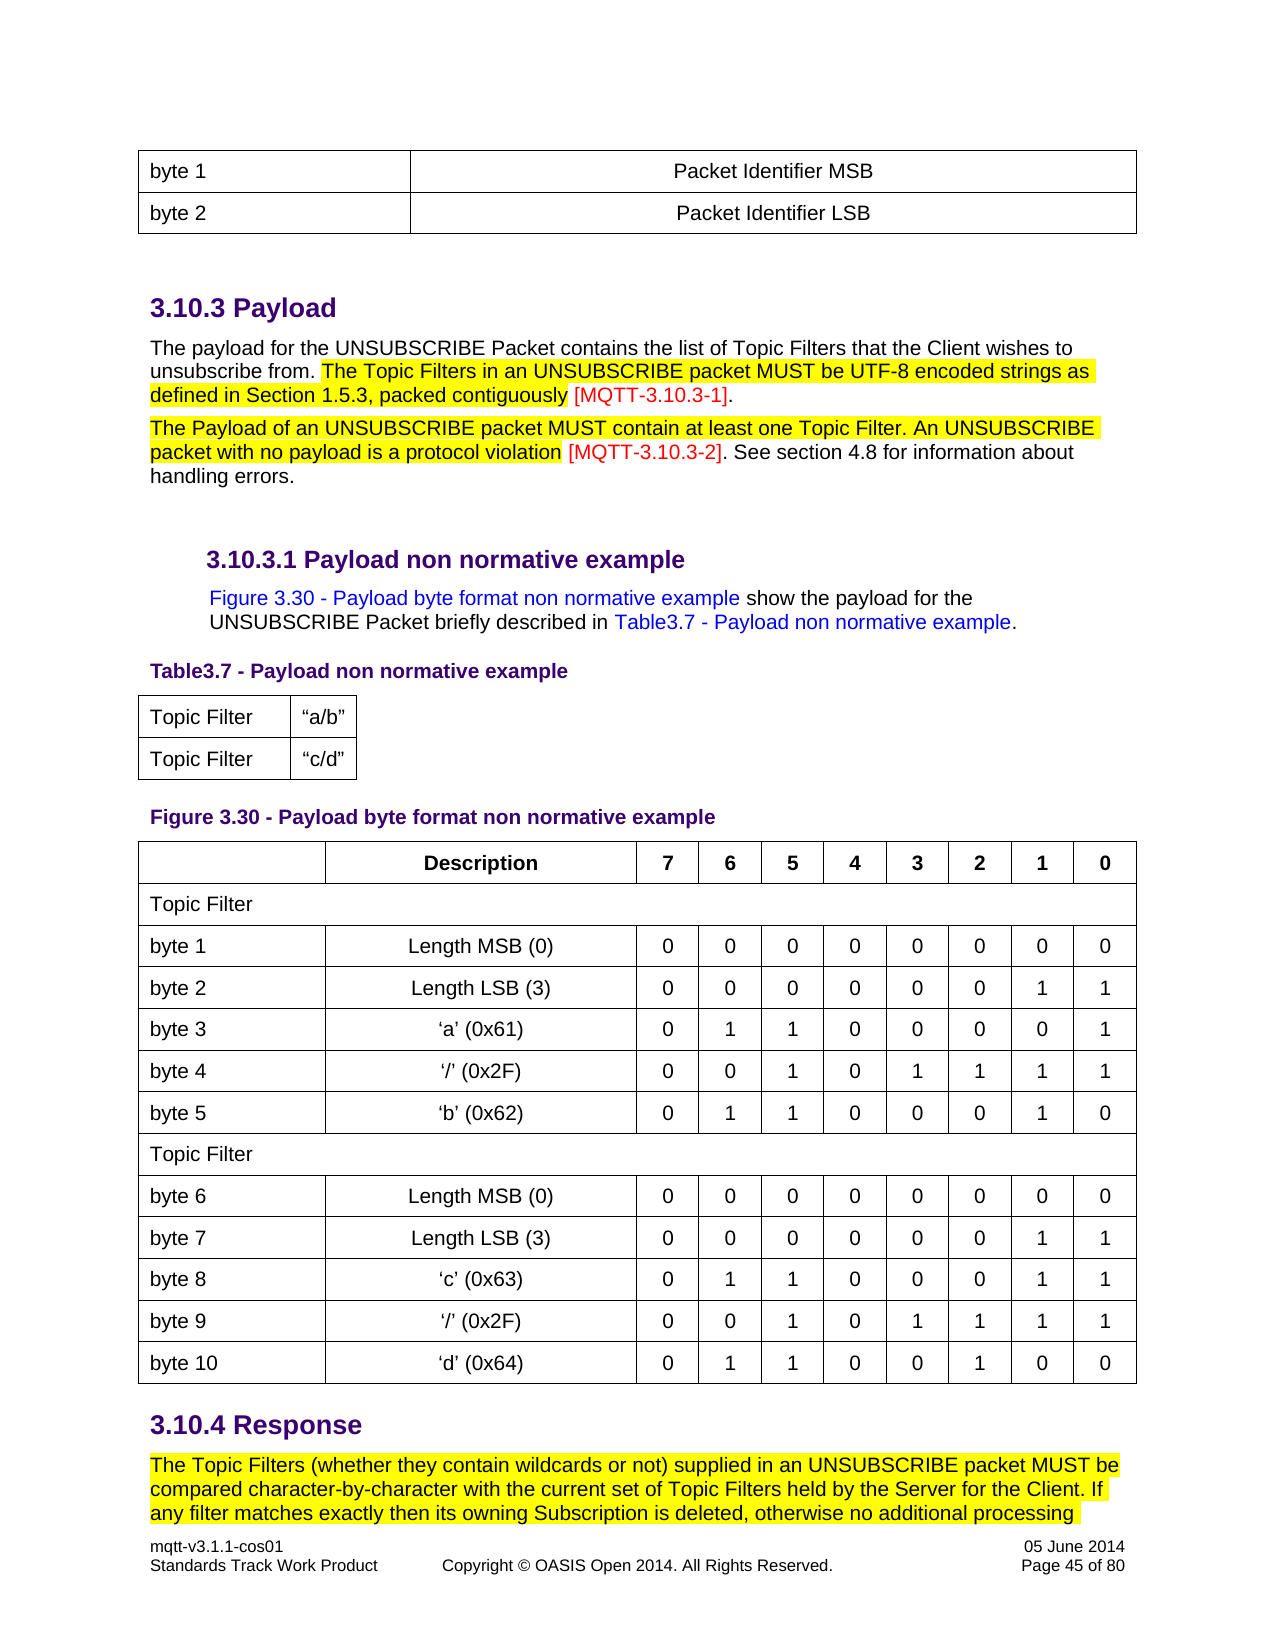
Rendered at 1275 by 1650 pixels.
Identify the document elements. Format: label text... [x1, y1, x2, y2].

table_cell 0 [637, 1051, 698, 1091]
table_cell 0 [824, 1176, 886, 1216]
table_cell 1 [699, 1009, 761, 1049]
table_header “a/b” [291, 696, 356, 737]
table_cell 1 [1074, 1301, 1136, 1341]
table_cell 0 [949, 926, 1011, 966]
text The Topic Filters (whether they contain wildcards or not) supplied in an UNSUBSCRIBE packet MUST be compared character-by-character with the current set of Topic Filters held by the Server for the Client. If any filter matches exactly then its owning Subscription is deleted, otherwise no additional processing [150, 1453, 1125, 1524]
table_cell byte 5 [139, 1092, 325, 1133]
table_cell byte 2 [139, 967, 325, 1008]
table_cell 0 [1074, 1176, 1136, 1216]
table_cell 1 [699, 1342, 761, 1383]
table_cell 0 [762, 1176, 823, 1216]
table_cell 0 [824, 926, 886, 966]
table_cell 1 [762, 1301, 823, 1341]
table_cell 1 [762, 1051, 823, 1091]
table_cell byte 2 [139, 193, 410, 233]
table_cell ‘a’ (0x61) [326, 1009, 636, 1049]
table_cell 0 [637, 1259, 698, 1299]
table_cell byte 3 [139, 1009, 325, 1049]
table_cell 0 [824, 1217, 886, 1258]
table_cell 0 [1074, 926, 1136, 966]
table_header 2 [949, 842, 1011, 883]
table_cell Packet Identifier LSB [411, 193, 1136, 233]
table_header 4 [824, 842, 886, 883]
table_cell 0 [762, 967, 823, 1008]
table_cell 0 [824, 1009, 886, 1049]
table_cell 1 [762, 1009, 823, 1049]
table_header Topic Filter [139, 696, 290, 737]
subtitle Payload non normative example [206, 545, 1125, 573]
table_cell 0 [637, 1176, 698, 1216]
table_header 5 [762, 842, 823, 883]
table_cell 0 [887, 1092, 948, 1133]
table_cell Length MSB (0) [326, 926, 636, 966]
text The payload for the UNSUBSCRIBE Packet contains the list of Topic Filters that the Client wishes to unsubscribe from. The Topic Filters in an UNSUBSCRIBE packet MUST be UTF-8 encoded strings as defined in Section 1.5.3, packed contiguously [MQTT-3.10.3-1]. [150, 335, 1125, 407]
table_cell 0 [637, 926, 698, 966]
table_cell 1 [1074, 1009, 1136, 1049]
table_cell Topic Filter [139, 1134, 1136, 1174]
table_cell 0 [1074, 1092, 1136, 1133]
table_cell byte 6 [139, 1176, 325, 1216]
table_cell byte 9 [139, 1301, 325, 1341]
table_cell 1 [887, 1051, 948, 1091]
table_cell 1 [762, 1092, 823, 1133]
table_cell 0 [824, 1301, 886, 1341]
table_cell 0 [949, 967, 1011, 1008]
table_cell 1 [762, 1259, 823, 1299]
table_cell Length MSB (0) [326, 1176, 636, 1216]
table_cell 1 [1012, 967, 1073, 1008]
table_cell 0 [887, 1342, 948, 1383]
table_cell 0 [949, 1259, 1011, 1299]
table_cell 0 [762, 926, 823, 966]
table_cell Length LSB (3) [326, 967, 636, 1008]
table_cell 0 [1012, 1176, 1073, 1216]
table_cell ‘b’ (0x62) [326, 1092, 636, 1133]
table_cell 0 [887, 1259, 948, 1299]
table_cell “c/d” [291, 738, 356, 779]
table_cell 0 [637, 967, 698, 1008]
table_header 1 [1012, 842, 1073, 883]
table_cell 0 [637, 1092, 698, 1133]
table_cell byte 8 [139, 1259, 325, 1299]
table_cell 0 [637, 1301, 698, 1341]
table_header 3 [887, 842, 948, 883]
table_cell 0 [949, 1092, 1011, 1133]
table_cell 1 [949, 1301, 1011, 1341]
table_cell Topic Filter [139, 738, 290, 779]
table_cell 0 [637, 1342, 698, 1383]
table_cell 0 [887, 967, 948, 1008]
table_cell 1 [1074, 1051, 1136, 1091]
table_cell 1 [1074, 1259, 1136, 1299]
table_cell 0 [762, 1217, 823, 1258]
table_cell 1 [949, 1342, 1011, 1383]
table_cell 1 [1074, 1217, 1136, 1258]
table_cell 0 [1012, 1009, 1073, 1049]
table_cell 0 [949, 1176, 1011, 1216]
table_cell 0 [887, 1009, 948, 1049]
table_cell 1 [1012, 1301, 1073, 1341]
table_cell 1 [762, 1342, 823, 1383]
table_cell 0 [824, 967, 886, 1008]
table_cell byte 1 [139, 926, 325, 966]
table_cell byte 4 [139, 1051, 325, 1091]
subtitle Table3.7 - Payload non normative example [150, 659, 1125, 683]
table_cell 0 [699, 926, 761, 966]
table_cell 0 [824, 1051, 886, 1091]
table_cell 0 [887, 1176, 948, 1216]
table_cell 0 [1012, 1342, 1073, 1383]
table_cell 1 [1012, 1259, 1073, 1299]
table_cell 1 [699, 1092, 761, 1133]
table_cell 1 [699, 1259, 761, 1299]
table_header [139, 842, 325, 883]
table_cell 0 [949, 1009, 1011, 1049]
subtitle Figure 3.30 - Payload byte format non normative example [150, 805, 1125, 829]
table_cell ‘/’ (0x2F) [326, 1051, 636, 1091]
table_cell Topic Filter [139, 884, 1136, 924]
table_cell byte 1 [139, 151, 410, 192]
table_cell 0 [637, 1217, 698, 1258]
table_header Description [326, 842, 636, 883]
table_cell 0 [699, 1051, 761, 1091]
table_cell 1 [1012, 1051, 1073, 1091]
table_cell 0 [824, 1259, 886, 1299]
table_cell ‘c’ (0x63) [326, 1259, 636, 1299]
table_cell 1 [1074, 967, 1136, 1008]
table_cell 0 [699, 967, 761, 1008]
text Figure 3.30 - Payload byte format non normative example show the payload for the UNSUBSCRIBE Packet briefly described in Table3.7 - Payload non normative example. [209, 586, 1125, 634]
table_cell ‘/’ (0x2F) [326, 1301, 636, 1341]
table_cell byte 10 [139, 1342, 325, 1383]
table_cell 0 [824, 1342, 886, 1383]
table_cell ‘d’ (0x64) [326, 1342, 636, 1383]
table_cell 0 [637, 1009, 698, 1049]
table_cell 1 [1012, 1092, 1073, 1133]
table_cell 0 [699, 1176, 761, 1216]
subtitle Payload [150, 292, 1125, 323]
table_cell 0 [1074, 1342, 1136, 1383]
table_header 6 [699, 842, 761, 883]
table_cell 0 [1012, 926, 1073, 966]
table_cell 0 [949, 1217, 1011, 1258]
table_cell 0 [887, 926, 948, 966]
table_cell 0 [699, 1301, 761, 1341]
table_cell 0 [824, 1092, 886, 1133]
table_header 0 [1074, 842, 1136, 883]
table_cell 0 [887, 1217, 948, 1258]
table_header 7 [637, 842, 698, 883]
subtitle Response [150, 1409, 1125, 1440]
table_cell 1 [1012, 1217, 1073, 1258]
table_cell Packet Identifier MSB [411, 151, 1136, 192]
table_cell 1 [949, 1051, 1011, 1091]
text The Payload of an UNSUBSCRIBE packet MUST contain at least one Topic Filter. An UNSUBSCRIBE packet with no payload is a protocol violation [MQTT-3.10.3-2]. See section 4.8 for information about handling errors. [150, 416, 1125, 487]
table_cell 0 [699, 1217, 761, 1258]
table_cell byte 7 [139, 1217, 325, 1258]
table_cell 1 [887, 1301, 948, 1341]
table_cell Length LSB (3) [326, 1217, 636, 1258]
